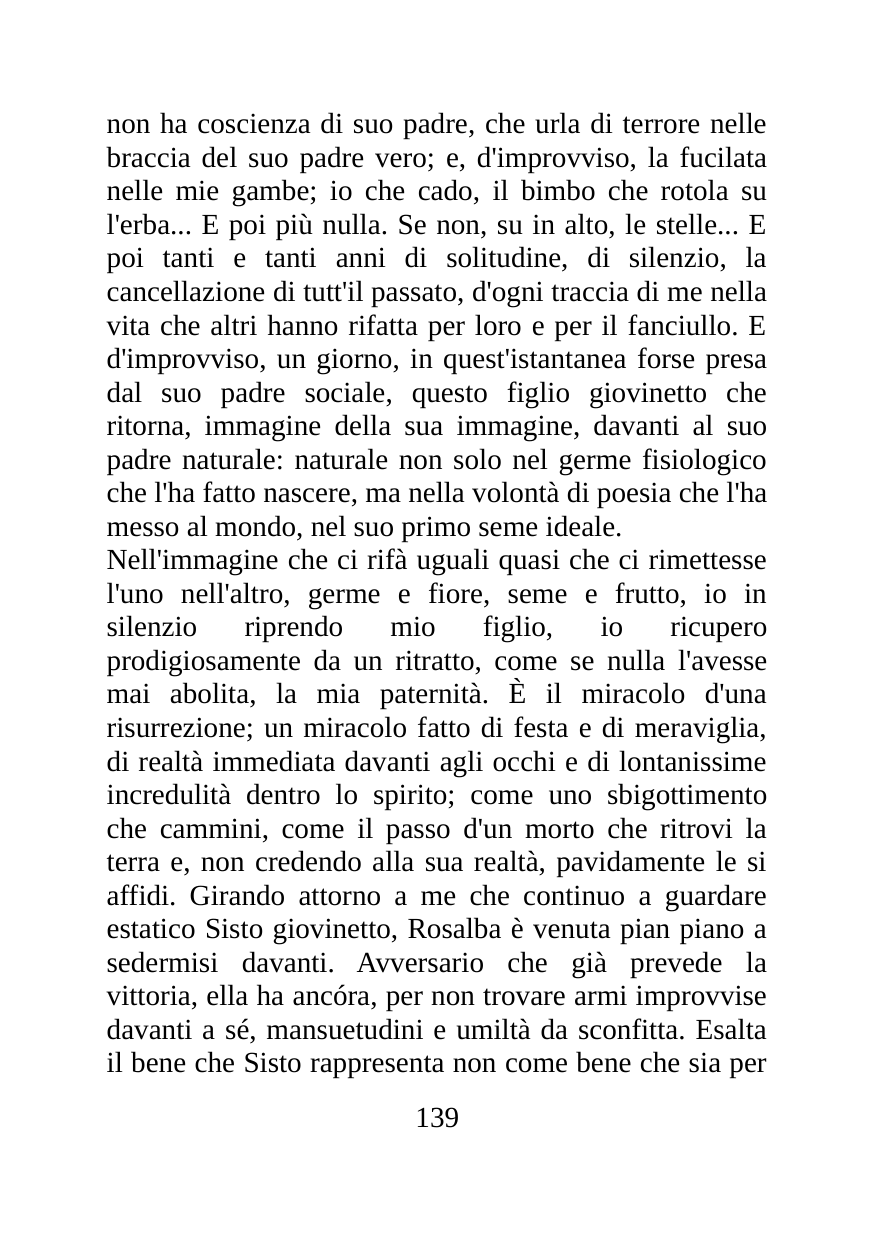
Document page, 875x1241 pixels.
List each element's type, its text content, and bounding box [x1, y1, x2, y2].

text Nell'immagine che ci rifà uguali quasi che ci rimettesse l'uno nell'altro, germe e fiore, seme e frutto, io in silenzio riprendo mio figlio, io ricupero prodigiosamente da un ritratto, come se nulla l'avesse mai abolita, la mia paternità. È il miracolo d'una risurrezione; un miracolo fatto di festa e di meraviglia, di realtà immediata davanti agli occhi e di lontanissime incredulità dentro lo spirito; come uno sbigottimento che cammini, come il passo d'un morto che ritrovi la terra e, non credendo alla sua realtà, pavidamente le si affidi. Girando attorno a me che continuo a guardare estatico Sisto giovinetto, Rosalba è venuta pian piano a sedermisi davanti. Avversario che già prevede la vittoria, ella ha ancóra, per non trovare armi improvvise davanti a sé, mansuetudini e umiltà da sconfitta. Esalta il bene che Sisto rappresenta non come bene che sia per [106, 542, 768, 1079]
text non ha coscienza di suo padre, che urla di terrore nelle braccia del suo padre vero; e, d'improvviso, la fucilata nelle mie gambe; io che cado, il bimbo che rotola su l'erba... E poi più nulla. Se non, su in alto, le stelle... E poi tanti e tanti anni di solitudine, di silenzio, la cancellazione di tutt'il passato, d'ogni traccia di me nella vita che altri hanno rifatta per loro e per il fanciullo. E d'improvviso, un giorno, in quest'istantanea forse presa dal suo padre sociale, questo figlio giovinetto che ritorna, immagine della sua immagine, davanti al suo padre naturale: naturale non solo nel germe fisiologico che l'ha fatto nascere, ma nella volontà di poesia che l'ha messo al mondo, nel suo primo seme ideale. [106, 106, 768, 542]
